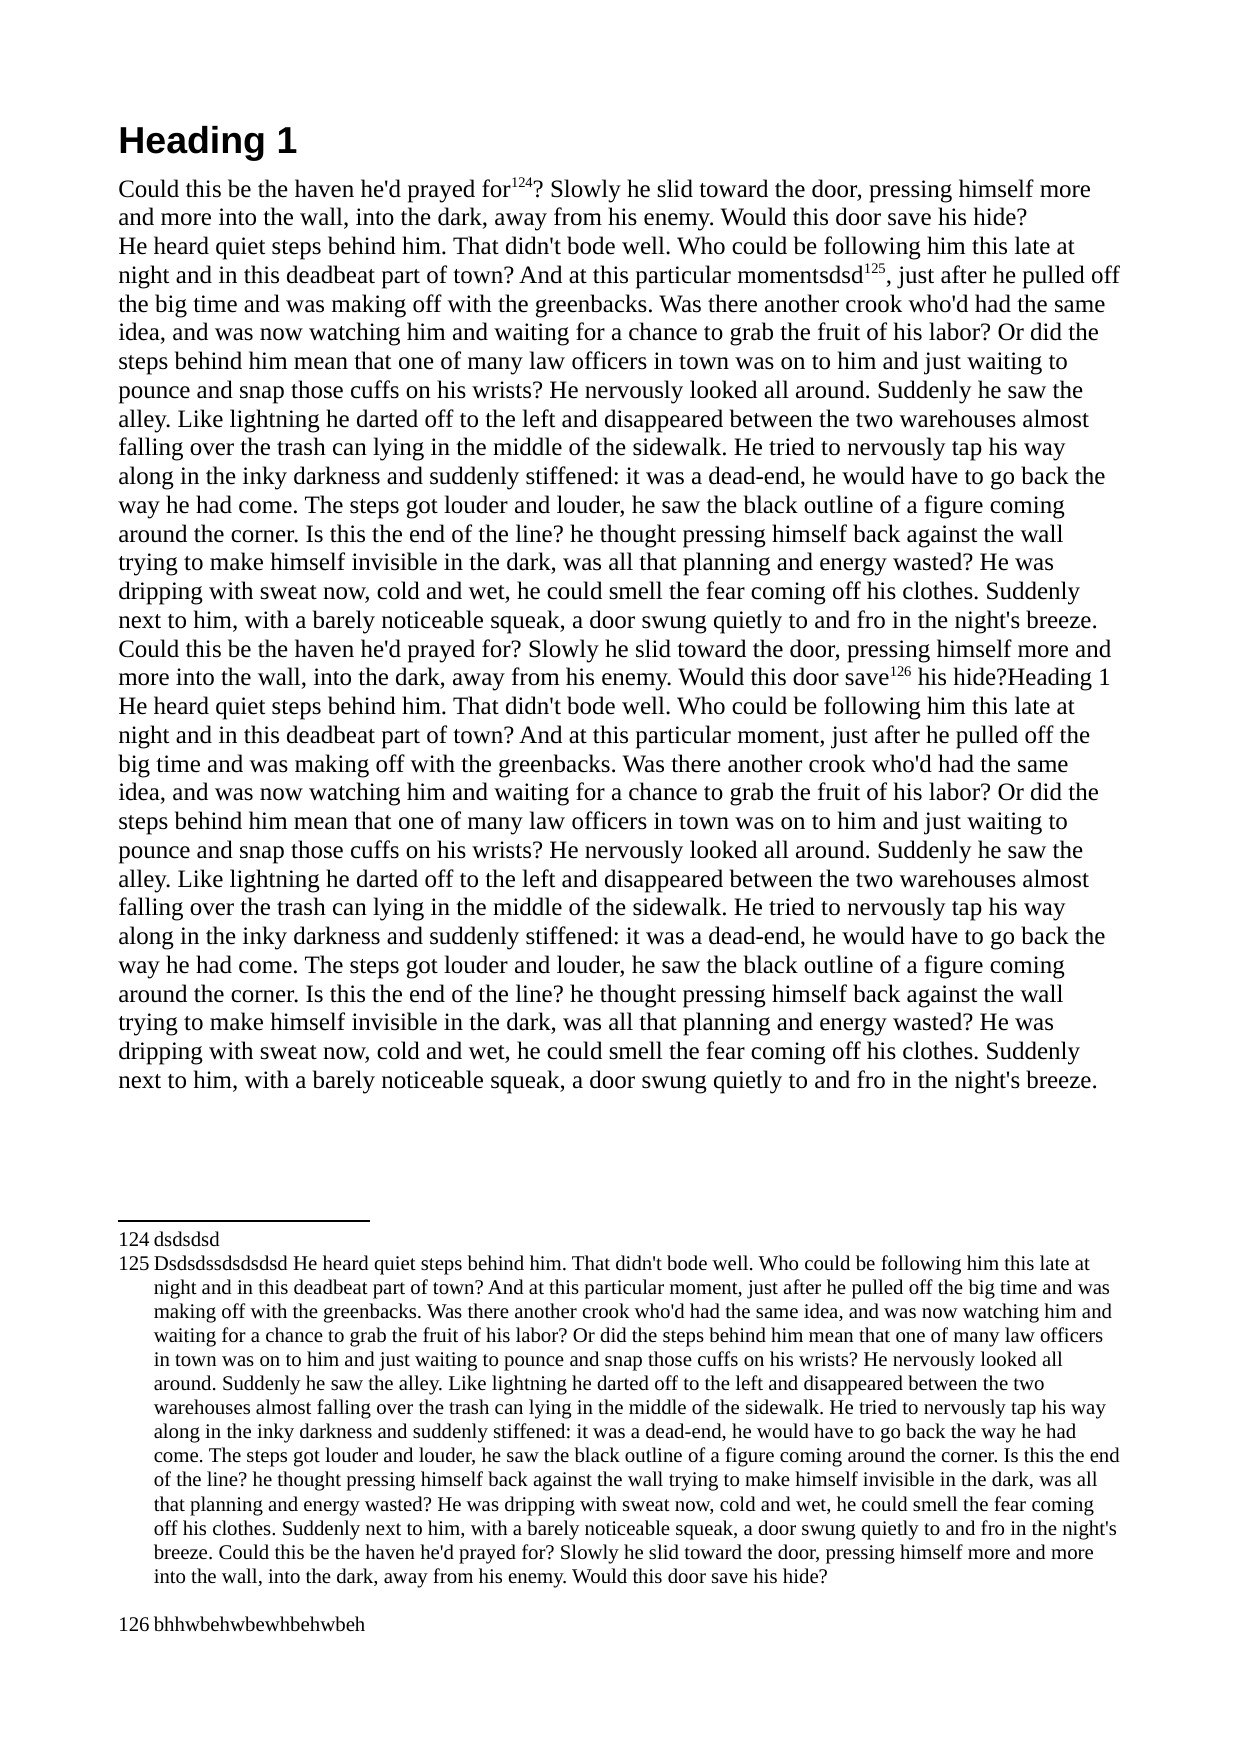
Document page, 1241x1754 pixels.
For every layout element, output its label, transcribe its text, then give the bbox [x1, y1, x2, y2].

text dsdsdsd [118, 1227, 1122, 1251]
text Dsdsdssdsdsdsd He heard quiet steps behind him. That didn't bode well. Who could be following him this late at night and in this deadbeat part of town? And at this particular moment, just after he pulled off the big time and was making off with the greenbacks. Was there another crook who'd had the same idea, and was now watching him and waiting for a chance to grab the fruit of his labor? Or did the steps behind him mean that one of many law officers in town was on to him and just waiting to pounce and snap those cuffs on his wrists? He nervously looked all around. Suddenly he saw the alley. Like lightning he darted off to the left and disappeared between the two warehouses almost falling over the trash can lying in the middle of the sidewalk. He tried to nervously tap his way along in the inky darkness and suddenly stiffened: it was a dead-end, he would have to go back the way he had come. The steps got louder and louder, he saw the black outline of a figure coming around the corner. Is this the end of the line? he thought pressing himself back against the wall trying to make himself invisible in the dark, was all that planning and energy wasted? He was dripping with sweat now, cold and wet, he could smell the fear coming off his clothes. Suddenly next to him, with a barely noticeable squeak, a door swung quietly to and fro in the night's breeze. Could this be the haven he'd prayed for? Slowly he slid toward the door, pressing himself more and more into the wall, into the dark, away from his enemy. Would this door save his hide? [118, 1251, 1122, 1588]
text He heard quiet steps behind him. That didn't bode well. Who could be following him this late at night and in this deadbeat part of town? And at this particular moment, just after he pulled off the big time and was making off with the greenbacks. Was there another crook who'd had the same idea, and was now watching him and waiting for a chance to grab the fruit of his labor? Or did the steps behind him mean that one of many law officers in town was on to him and just waiting to pounce and snap those cuffs on his wrists? He nervously looked all around. Suddenly he saw the alley. Like lightning he darted off to the left and disappeared between the two warehouses almost falling over the trash can lying in the middle of the sidewalk. He tried to nervously tap his way along in the inky darkness and suddenly stiffened: it was a dead-end, he would have to go back the way he had come. The steps got louder and louder, he saw the black outline of a figure coming around the corner. Is this the end of the line? he thought pressing himself back against the wall trying to make himself invisible in the dark, was all that planning and energy wasted? He was dripping with sweat now, cold and wet, he could smell the fear coming off his clothes. Suddenly next to him, with a barely noticeable squeak, a door swung quietly to and fro in the night's breeze. [118, 691, 1122, 1094]
text bhhwbehwbewhbehwbeh [118, 1612, 1122, 1636]
text Could this be the haven he'd prayed for? Slowly he slid toward the door, pressing himself more and more into the wall, into the dark, away from his enemy. Would this door save his hide? [118, 174, 1122, 231]
subtitle Heading 1 [118, 118, 1122, 161]
text He heard quiet steps behind him. That didn't bode well. Who could be following him this late at night and in this deadbeat part of town? And at this particular momentsdsd, just after he pulled off the big time and was making off with the greenbacks. Was there another crook who'd had the same idea, and was now watching him and waiting for a chance to grab the fruit of his labor? Or did the steps behind him mean that one of many law officers in town was on to him and just waiting to pounce and snap those cuffs on his wrists? He nervously looked all around. Suddenly he saw the alley. Like lightning he darted off to the left and disappeared between the two warehouses almost falling over the trash can lying in the middle of the sidewalk. He tried to nervously tap his way along in the inky darkness and suddenly stiffened: it was a dead-end, he would have to go back the way he had come. The steps got louder and louder, he saw the black outline of a figure coming around the corner. Is this the end of the line? he thought pressing himself back against the wall trying to make himself invisible in the dark, was all that planning and energy wasted? He was dripping with sweat now, cold and wet, he could smell the fear coming off his clothes. Suddenly next to him, with a barely noticeable squeak, a door swung quietly to and fro in the night's breeze. Could this be the haven he'd prayed for? Slowly he slid toward the door, pressing himself more and more into the wall, into the dark, away from his enemy. Would this door save his hide?Heading 1 [118, 231, 1122, 691]
